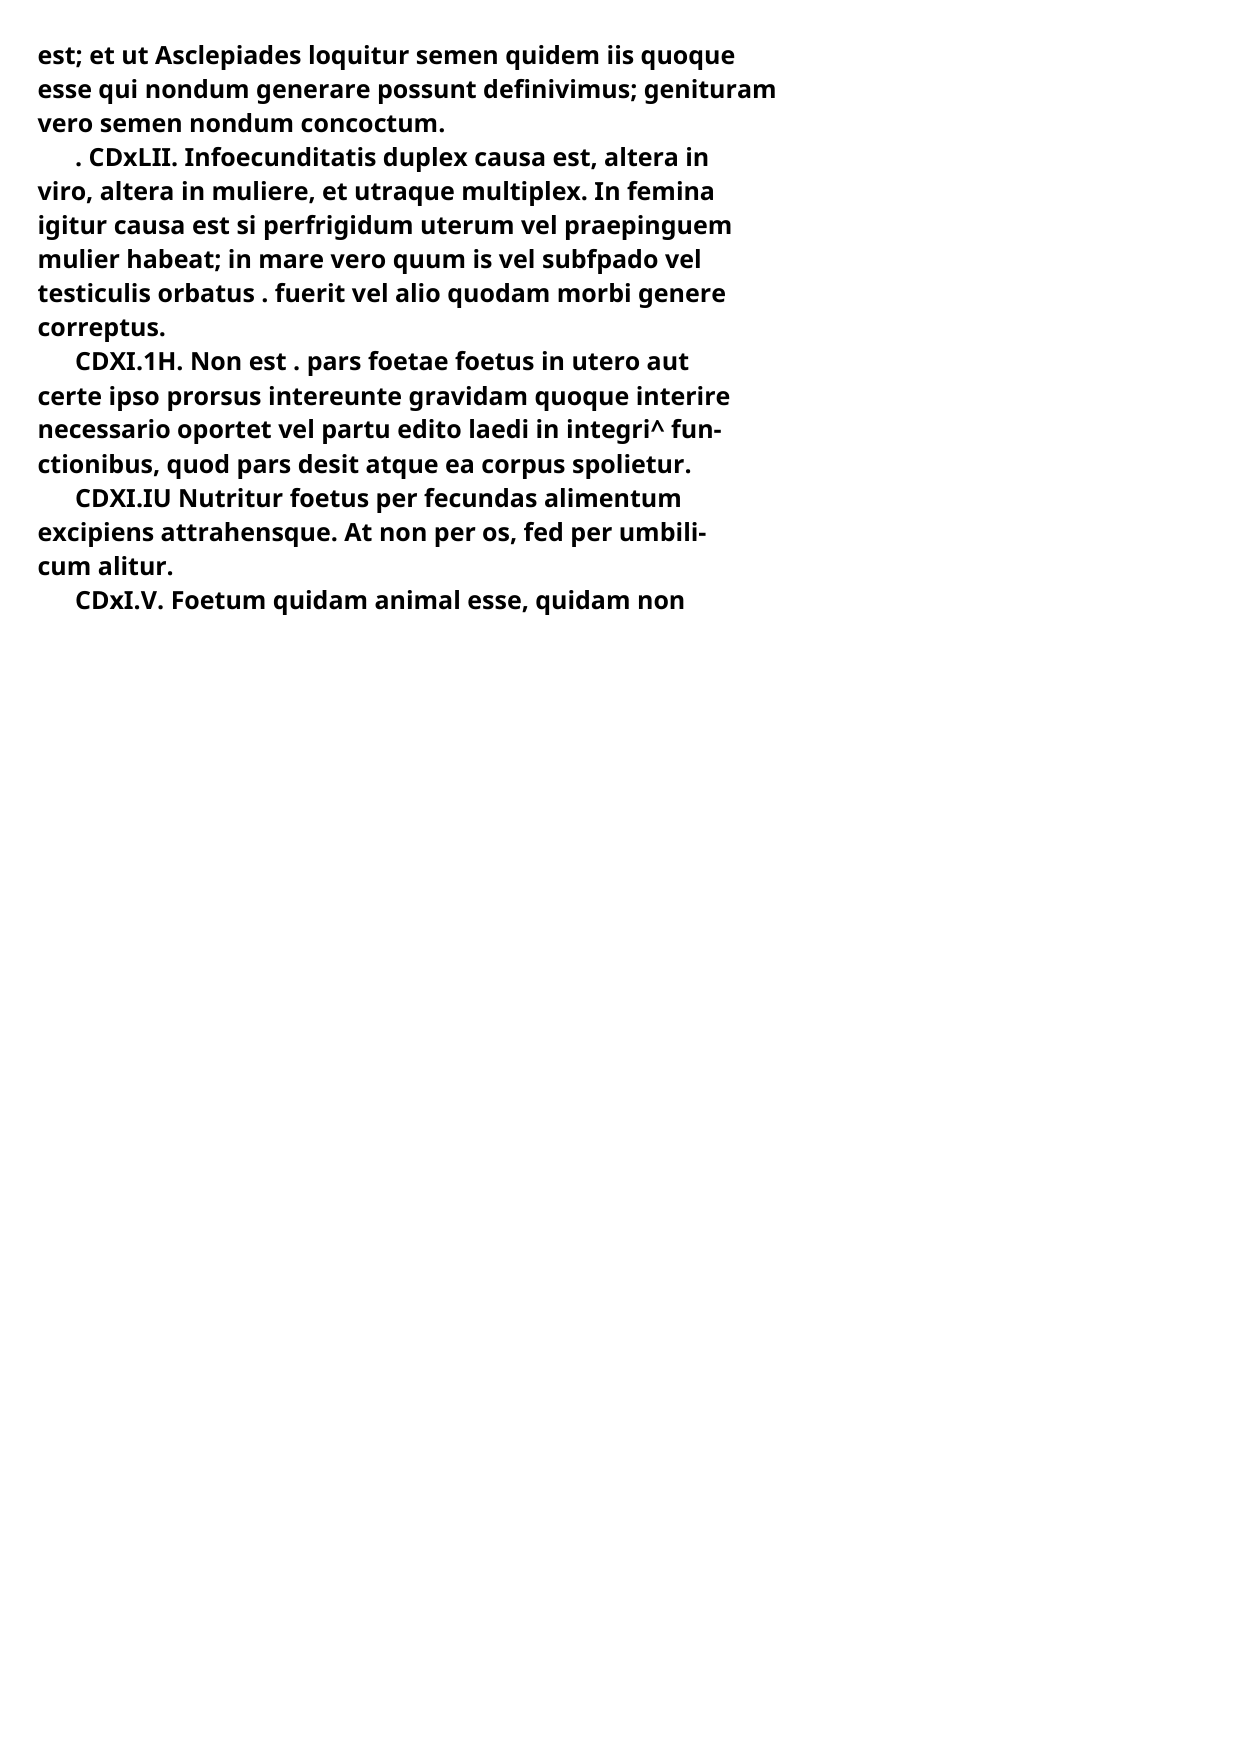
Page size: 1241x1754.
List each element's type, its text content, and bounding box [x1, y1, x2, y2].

text CDXI.IU Nutritur foetus per fecundas alimentum excipiens attrahensque. At non per os, fed per umbili- cum alitur. [37, 480, 1203, 582]
text est; et ut Asclepiades loquitur semen quidem iis quoque esse qui nondum generare possunt definivimus; genituram vero semen nondum concoctum. [37, 37, 1203, 140]
text CDXI.1H. Non est . pars foetae foetus in utero aut certe ipso prorsus intereunte gravidam quoque interire necessario oportet vel partu edito laedi in integri^ fun- ctionibus, quod pars desit atque ea corpus spolietur. [37, 344, 1203, 480]
text CDxI.V. Foetum quidam animal esse, quidam non [37, 582, 1203, 617]
text . CDxLII. Infoecunditatis duplex causa est, altera in viro, altera in muliere, et utraque multiplex. In femina igitur causa est si perfrigidum uterum vel praepinguem mulier habeat; in mare vero quum is vel subfpado vel testiculis orbatus . fuerit vel alio quodam morbi genere correptus. [37, 140, 1203, 344]
